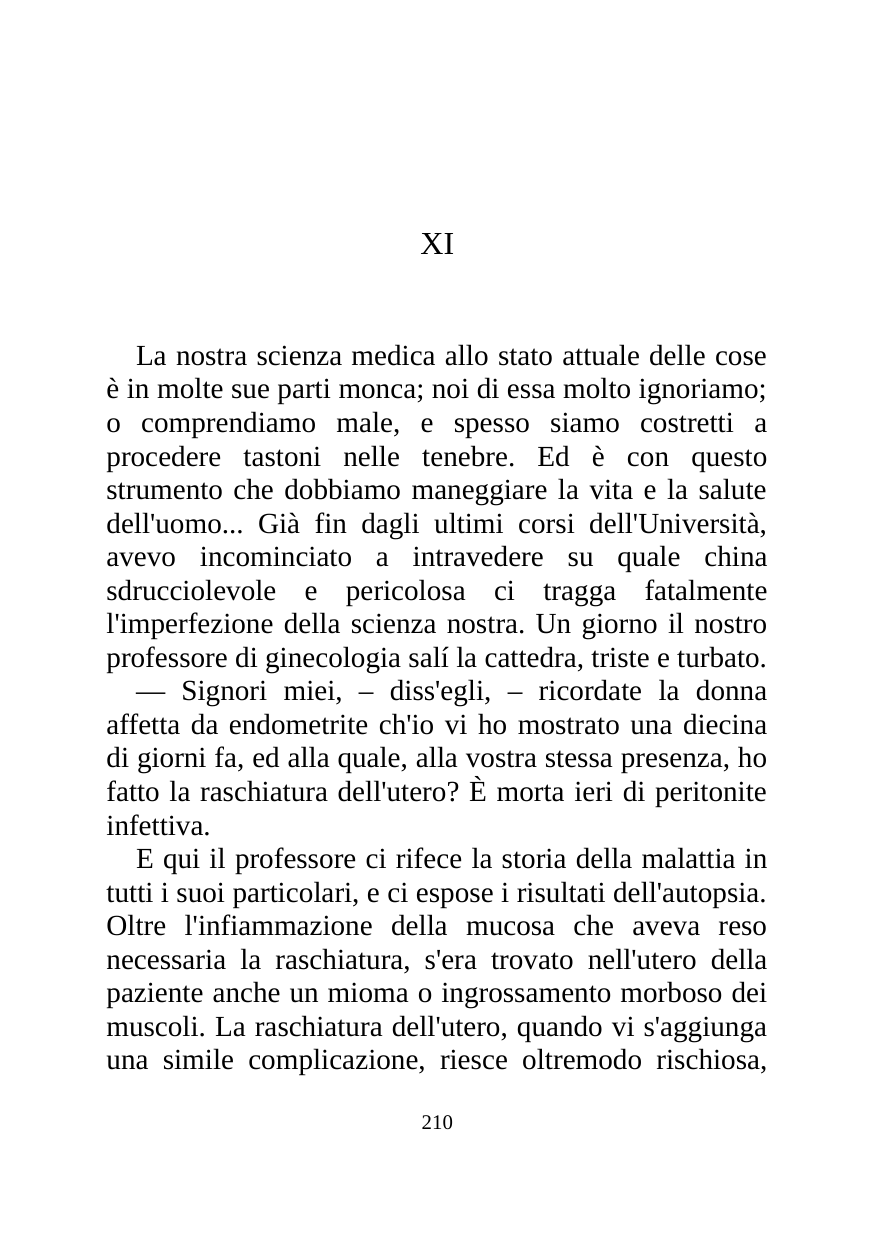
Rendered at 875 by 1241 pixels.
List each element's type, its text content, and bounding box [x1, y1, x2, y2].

text — Signori miei, – diss'egli, – ricordate la donna affetta da endometrite ch'io vi ho mostrato una diecina di giorni fa, ed alla quale, alla vostra stessa presenza, ho fatto la raschiatura dell'utero? È morta ieri di peritonite infettiva. [106, 673, 768, 841]
text La nostra scienza medica allo stato attuale delle cose è in molte sue parti monca; noi di essa molto ignoriamo; o comprendiamo male, e spesso siamo costretti a procedere tastoni nelle tenebre. Ed è con questo strumento che dobbiamo maneggiare la vita e la salute dell'uomo... Già fin dagli ultimi corsi dell'Università, avevo incominciato a intravedere su quale china sdrucciolevole e pericolosa ci tragga fatalmente l'imperfezione della scienza nostra. Un giorno il nostro professore di ginecologia salí la cattedra, triste e turbato. [106, 338, 768, 673]
subtitle XI [106, 224, 768, 261]
text E qui il professore ci rifece la storia della malattia in tutti i suoi particolari, e ci espose i risultati dell'autopsia. Oltre l'infiammazione della mucosa che aveva reso necessaria la raschiatura, s'era trovato nell'utero della paziente anche un mioma o ingrossamento morboso dei muscoli. La raschiatura dell'utero, quando vi s'aggiunga una simile complicazione, riesce oltremodo rischiosa, [106, 841, 768, 1076]
